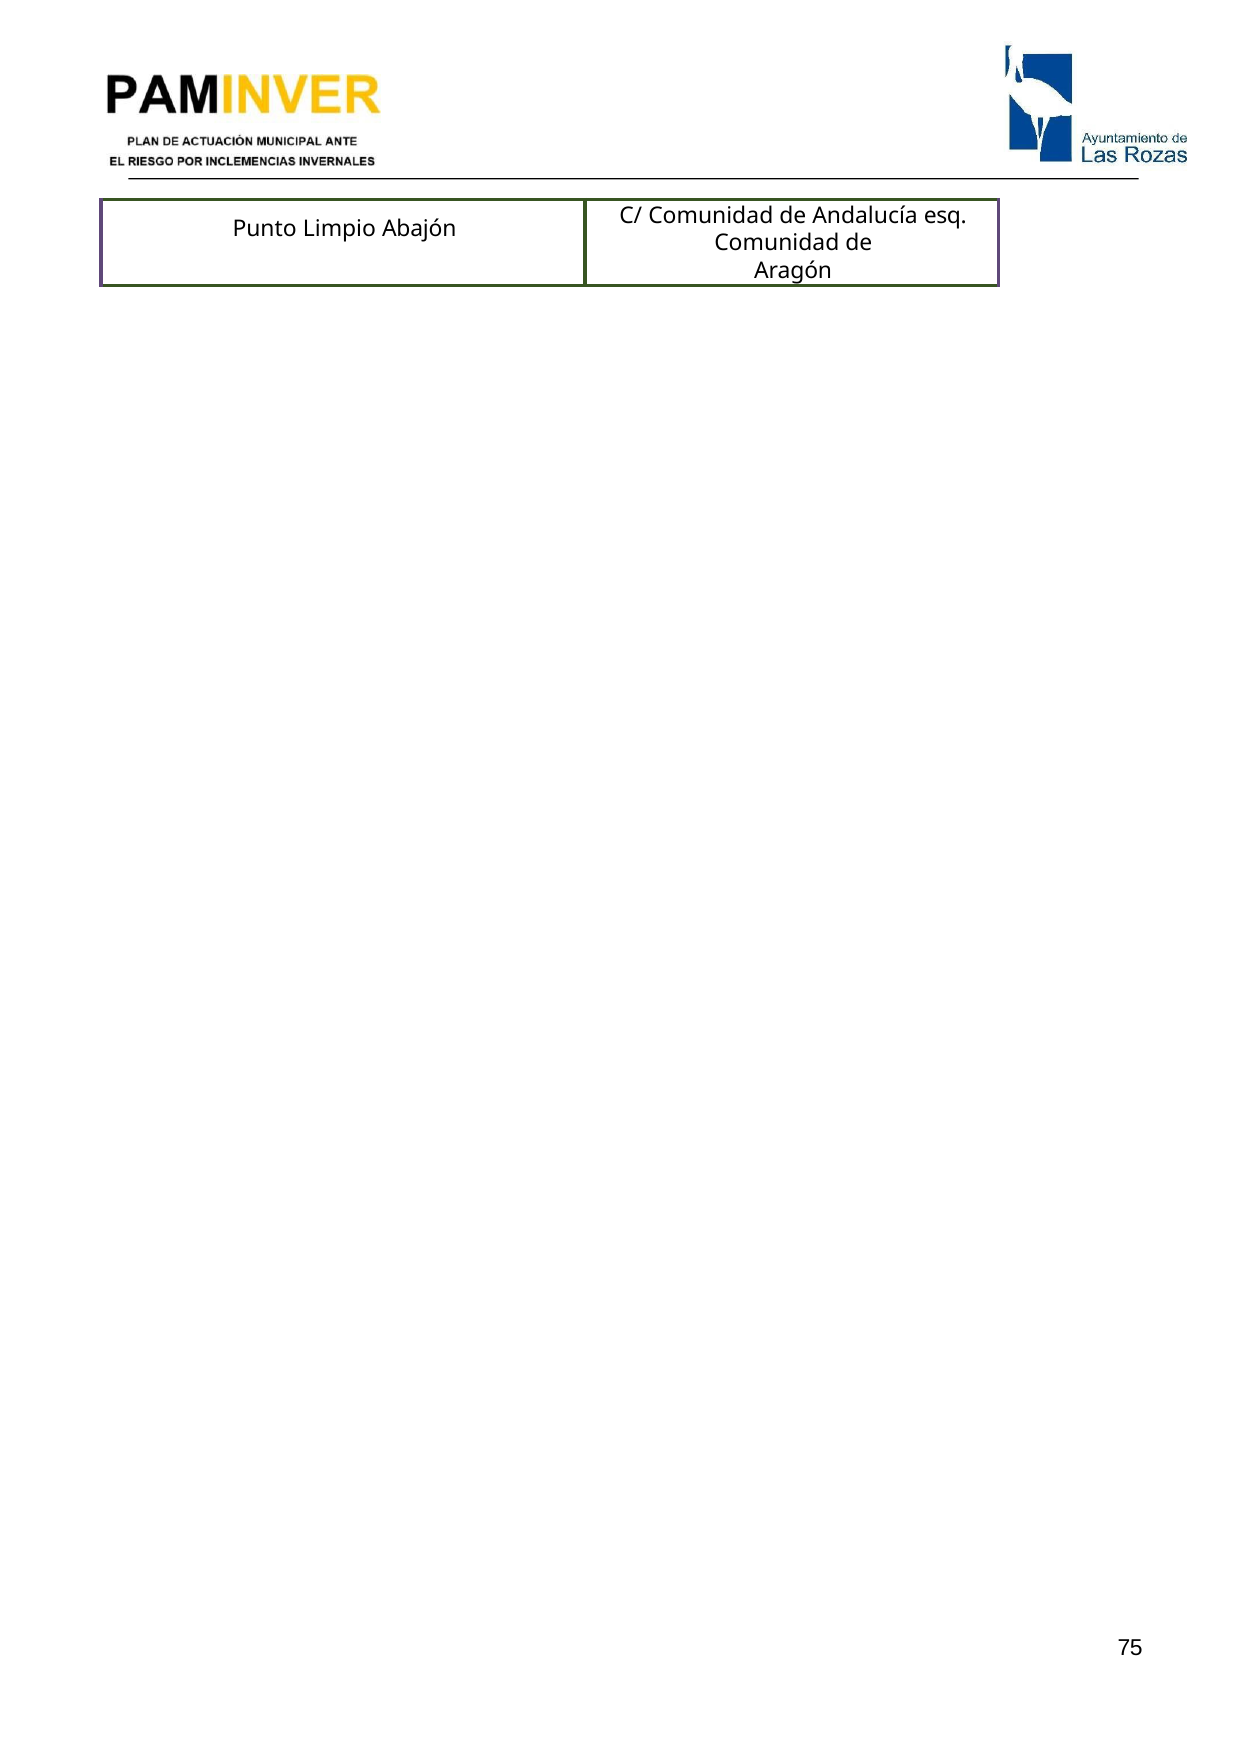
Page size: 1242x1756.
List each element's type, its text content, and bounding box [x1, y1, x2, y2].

table_cell Punto Limpio Abajón [103, 201, 583, 284]
table_cell C/ Comunidad de Andalucía esq. Comunidad de Aragón [587, 201, 997, 284]
